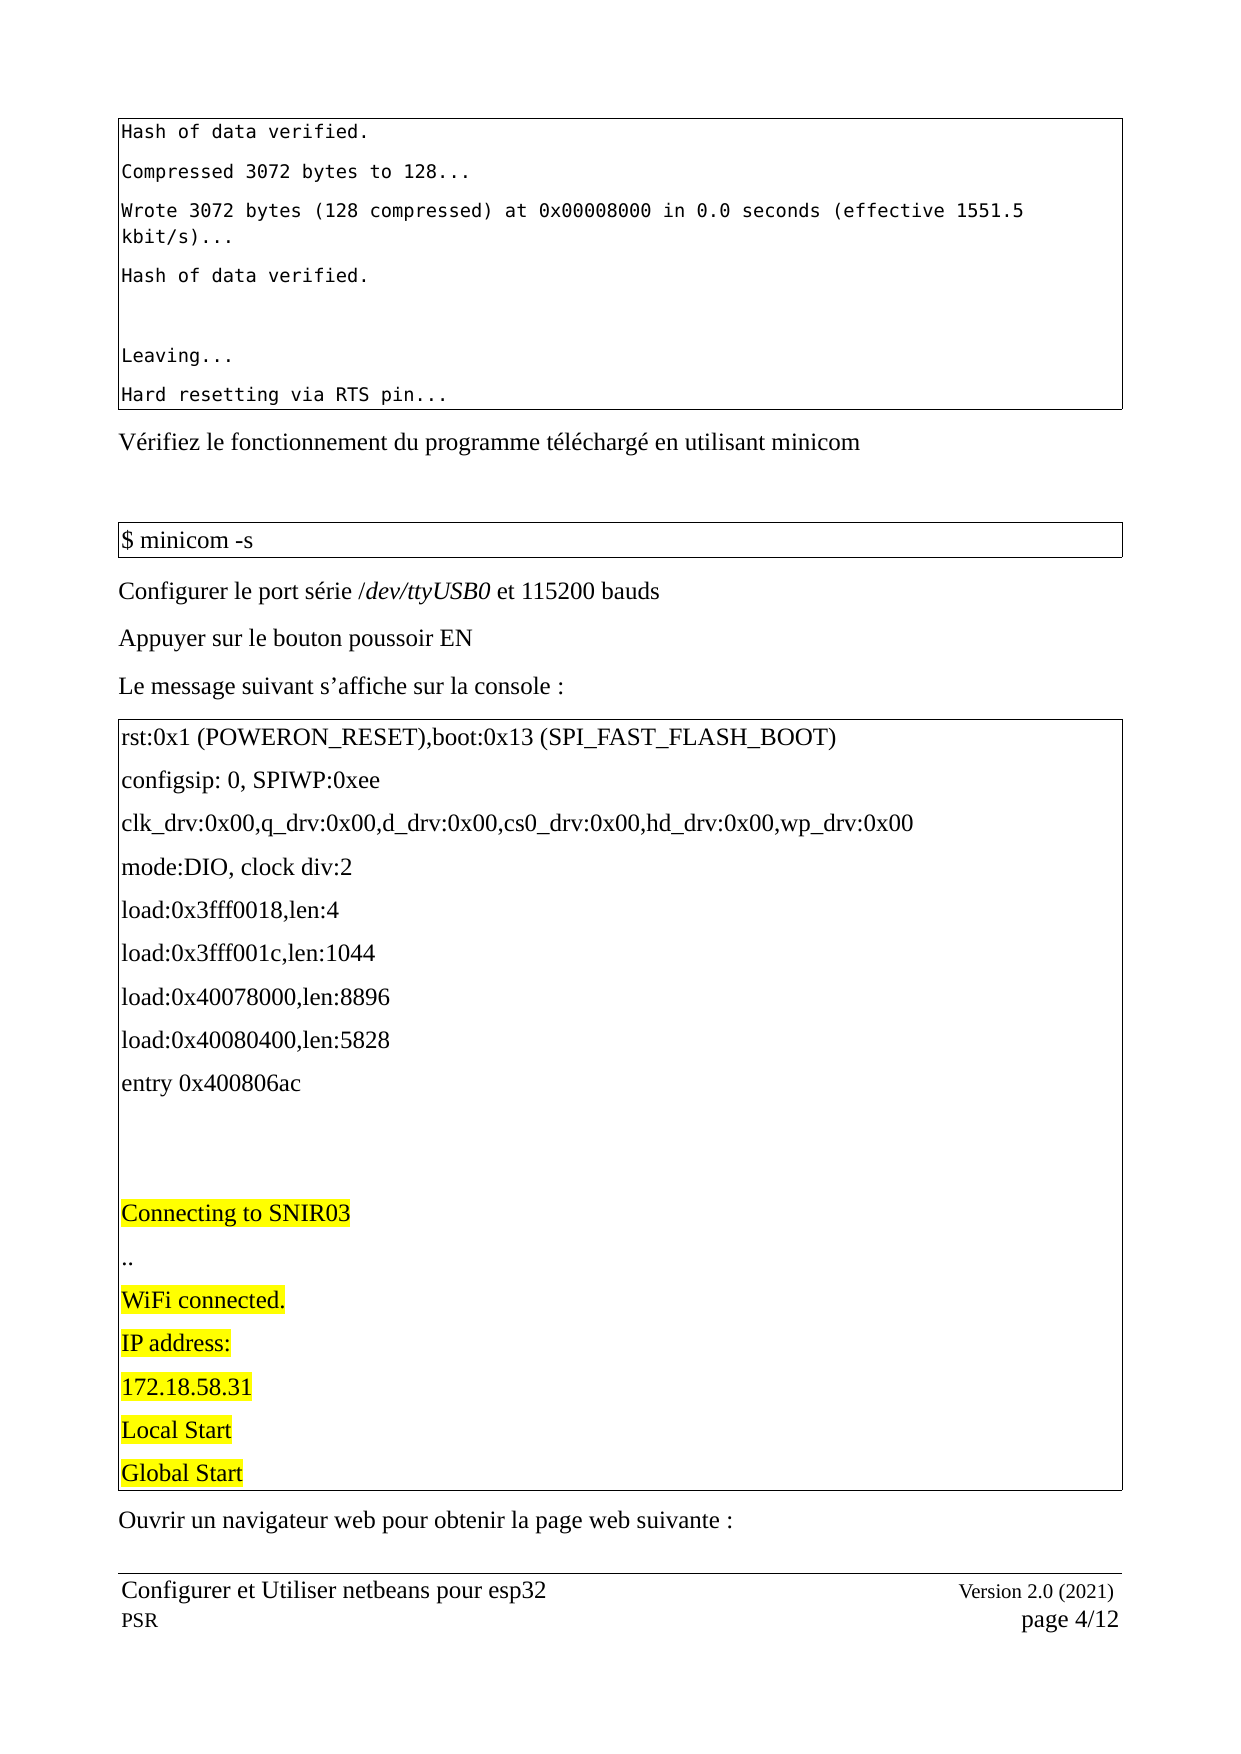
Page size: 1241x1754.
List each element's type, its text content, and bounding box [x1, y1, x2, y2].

text 172.18.58.31 [119, 1369, 1122, 1401]
text rst:0x1 (POWERON_RESET),boot:0x13 (SPI_FAST_FLASH_BOOT) [119, 720, 1122, 751]
text Hash of data verified. [119, 119, 1122, 143]
text Hash of data verified. [119, 262, 1122, 287]
text Ouvrir un navigateur web pour obtenir la page web suivante : [118, 1505, 1122, 1533]
text mode:DIO, clock div:2 [119, 849, 1122, 881]
text Global Start [119, 1455, 1122, 1490]
text Connecting to SNIR03 [119, 1195, 1122, 1227]
text Le message suivant s’affiche sur la console : [118, 671, 1122, 700]
text $ minicom -s [119, 523, 1122, 557]
text Compressed 3072 bytes to 128... [119, 158, 1122, 183]
text Wrote 3072 bytes (128 compressed) at 0x00008000 in 0.0 seconds (effective 1551.5 kbit/s)... [119, 197, 1122, 247]
text Leaving... [119, 342, 1122, 367]
text configsip: 0, SPIWP:0xee [119, 762, 1122, 794]
text .. [119, 1239, 1122, 1271]
text load:0x40080400,len:5828 [119, 1022, 1122, 1054]
text load:0x3fff001c,len:1044 [119, 935, 1122, 967]
text Local Start [119, 1412, 1122, 1444]
text load:0x3fff0018,len:4 [119, 892, 1122, 924]
text Vérifiez le fonctionnement du programme téléchargé en utilisant minicom [118, 427, 1122, 456]
text IP address: [119, 1325, 1122, 1357]
text clk_drv:0x00,q_drv:0x00,d_drv:0x00,cs0_drv:0x00,hd_drv:0x00,wp_drv:0x00 [119, 805, 1122, 837]
text Hard resetting via RTS pin... [119, 381, 1122, 409]
text load:0x40078000,len:8896 [119, 979, 1122, 1011]
text Appuyer sur le bouton poussoir EN [118, 623, 1122, 652]
text WiFi connected. [119, 1282, 1122, 1314]
text Configurer le port série /dev/ttyUSB0 et 115200 bauds [118, 576, 1122, 605]
text entry 0x400806ac [119, 1065, 1122, 1097]
